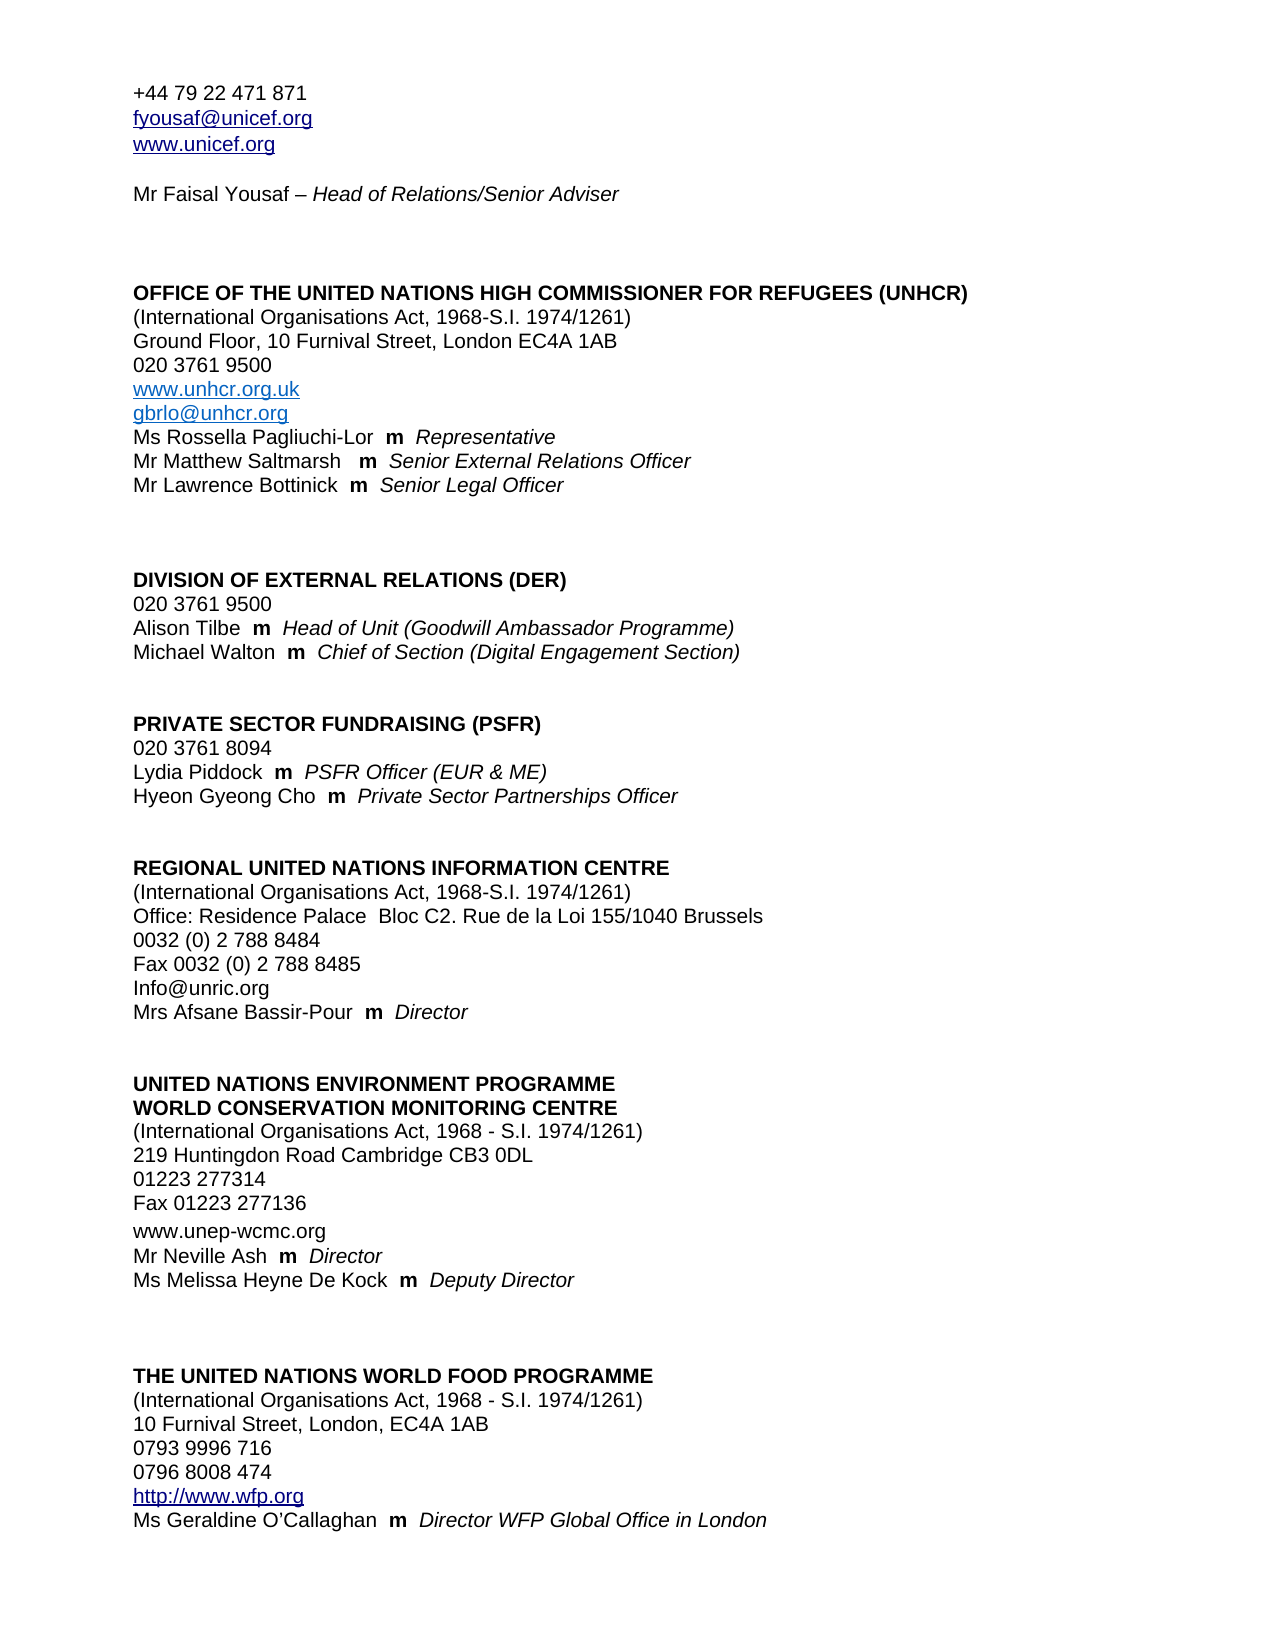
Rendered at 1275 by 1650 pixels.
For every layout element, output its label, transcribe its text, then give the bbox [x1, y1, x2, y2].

text Lydia Piddock m PSFR Officer (EUR & ME) [133, 760, 1181, 784]
text 01223 277314 [133, 1167, 1181, 1191]
text (International Organisations Act, 1968 - S.I. 1974/1261) [133, 1388, 1181, 1412]
text UNITED NATIONS ENVIRONMENT PROGRAMME [133, 1071, 1181, 1095]
text Fax 0032 (0) 2 788 8485 [133, 952, 1181, 976]
text www.unicef.org [133, 132, 1181, 156]
text Alison Tilbe m Head of Unit (Goodwill Ambassador Programme) [133, 616, 1181, 640]
text (International Organisations Act, 1968-S.I. 1974/1261) [133, 305, 1181, 329]
text Mr Faisal Yousaf – Head of Relations/Senior Adviser [133, 182, 1181, 206]
text Fax 01223 277136 [133, 1191, 1181, 1215]
text www.unhcr.org.uk [133, 377, 1181, 401]
text gbrlo@unhcr.org [133, 401, 1181, 424]
text (International Organisations Act, 1968-S.I. 1974/1261) [133, 880, 1181, 904]
text 0793 9996 716 0796 8008 474 [133, 1436, 1181, 1483]
text Mrs Afsane Bassir-Pour m Director [133, 999, 1181, 1023]
text 020 3761 9500 [133, 592, 1181, 616]
text Ms Melissa Heyne De Kock m Deputy Director [133, 1268, 1181, 1292]
text OFFICE OF THE UNITED NATIONS HIGH COMMISSIONER FOR REFUGEES (UNHCR) [133, 281, 1181, 305]
text 0032 (0) 2 788 8484 [133, 928, 1181, 952]
text http://www.wfp.org [133, 1483, 1181, 1507]
text fyousaf@unicef.org [133, 106, 1181, 130]
text Office: Residence Palace Bloc C2. Rue de la Loi 155/1040 Brussels [133, 904, 1181, 928]
text 219 Huntingdon Road Cambridge CB3 0DL [133, 1143, 1181, 1167]
text (International Organisations Act, 1968 - S.I. 1974/1261) [133, 1119, 1181, 1143]
text 10 Furnival Street, London, EC4A 1AB [133, 1412, 1181, 1436]
text Mr Neville Ash m Director [133, 1244, 1181, 1268]
text DIVISION OF EXTERNAL RELATIONS (DER) [133, 568, 1181, 592]
text Info@unric.org [133, 976, 1181, 999]
text Ms Rossella Pagliuchi-Lor m Representative [133, 424, 1181, 448]
text Ms Geraldine O’Callaghan m Director WFP Global Office in London [133, 1507, 1181, 1531]
text REGIONAL UNITED NATIONS INFORMATION CENTRE [133, 856, 1181, 880]
text Mr Lawrence Bottinick m Senior Legal Officer [133, 472, 1181, 496]
text THE UNITED NATIONS WORLD FOOD PROGRAMME [133, 1364, 1181, 1388]
text PRIVATE SECTOR FUNDRAISING (PSFR) [133, 712, 1181, 736]
text Mr Matthew Saltmarsh m Senior External Relations Officer [133, 448, 1181, 472]
text 020 3761 8094 [133, 736, 1181, 760]
text WORLD CONSERVATION MONITORING CENTRE [133, 1095, 1181, 1119]
text Michael Walton m Chief of Section (Digital Engagement Section) [133, 640, 1181, 664]
text Hyeon Gyeong Cho m Private Sector Partnerships Officer [133, 784, 1181, 808]
text Ground Floor, 10 Furnival Street, London EC4A 1AB [133, 329, 1181, 353]
text +44 79 22 471 871 [133, 81, 1181, 105]
text www.unep-wcmc.org [133, 1215, 1181, 1244]
text 020 3761 9500 [133, 353, 1181, 377]
